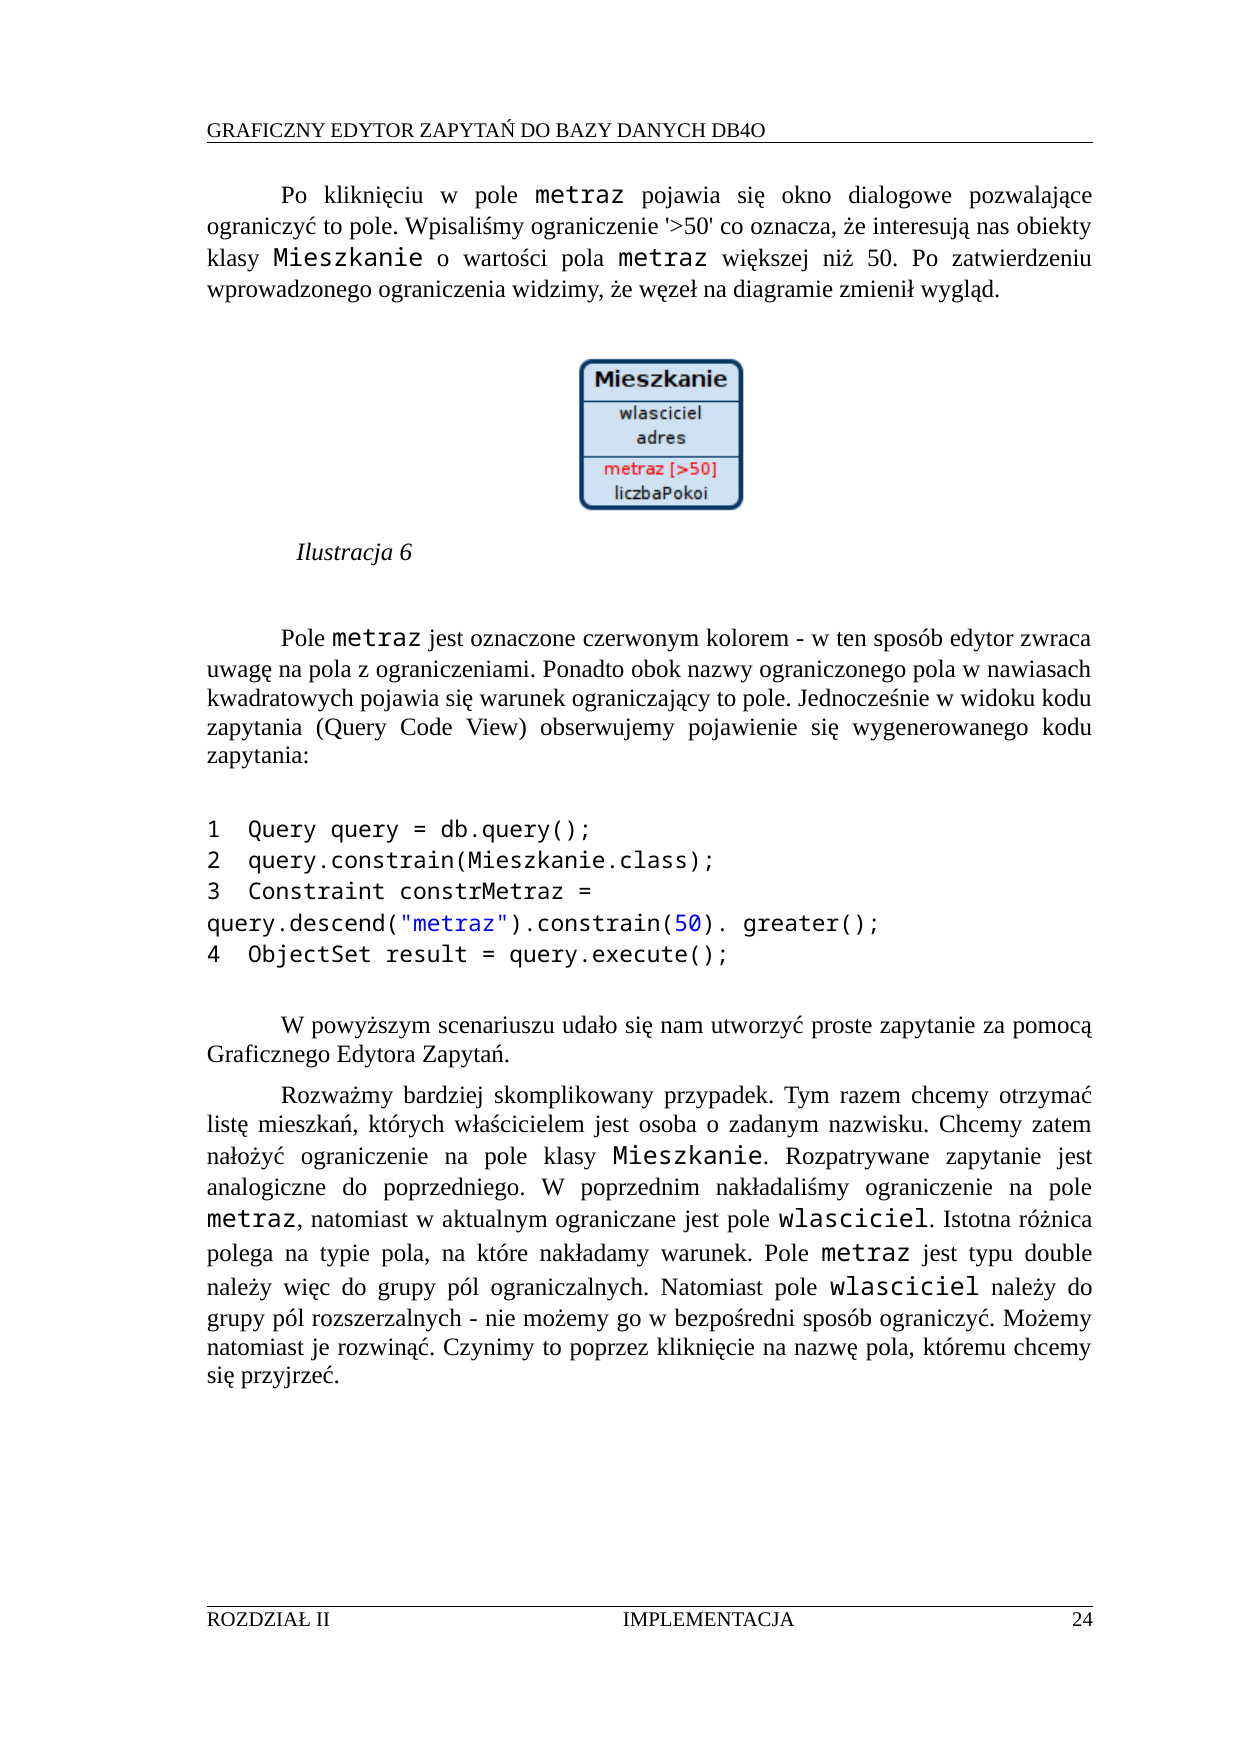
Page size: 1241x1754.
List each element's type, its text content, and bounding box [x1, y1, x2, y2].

text Po kliknięciu w pole metraz pojawia się okno dialogowe pozwalające ograniczyć to pole. Wpisaliśmy ograniczenie '>50' co oznacza, że interesują nas obiekty klasy Mieszkanie o wartości pola metraz większej niż 50. Po zatwierdzeniu wprowadzonego ograniczenia widzimy, że węzeł na diagramie zmienił wygląd. [207, 177, 1093, 303]
text Rozważmy bardziej skomplikowany przypadek. Tym razem chcemy otrzymać listę mieszkań, których właścicielem jest osoba o zadanym nazwisku. Chcemy zatem nałożyć ograniczenie na pole klasy Mieszkanie. Rozpatrywane zapytanie jest analogiczne do poprzedniego. W poprzednim nakładaliśmy ograniczenie na pole metraz, natomiast w aktualnym ograniczane jest pole wlasciciel. Istotna różnica polega na typie pola, na które nakładamy warunek. Pole metraz jest typu double należy więc do grupy pól ograniczalnych. Natomiast pole wlasciciel należy do grupy pól rozszerzalnych - nie możemy go w bezpośredni sposób ograniczyć. Możemy natomiast je rozwinąć. Czynimy to poprzez kliknięcie na nazwę pola, któremu chcemy się przyjrzeć. [207, 1080, 1093, 1389]
text 3 Constraint constrMetraz = query.descend("metraz").constrain(50). greater(); [207, 875, 1093, 938]
text 1 Query query = db.query(); [207, 813, 1093, 844]
text Ilustracja 6 [296, 538, 1003, 566]
text W powyższym scenariuszu udało się nam utworzyć proste zapytanie za pomocą Graficznego Edytora Zapytań. [207, 1010, 1093, 1068]
text 4 ObjectSet result = query.execute(); [207, 938, 1093, 969]
text Pole metraz jest oznaczone czerwonym kolorem - w ten sposób edytor zwraca uwagę na pola z ograniczeniami. Ponadto obok nazwy ograniczonego pola w nawiasach kwadratowych pojawia się warunek ograniczający to pole. Jednocześnie w widoku kodu zapytania (Query Code View) obserwujemy pojawienie się wygenerowanego kodu zapytania: [207, 620, 1093, 769]
picture [296, 327, 1004, 538]
text 2 query.constrain(Mieszkanie.class); [207, 844, 1093, 875]
